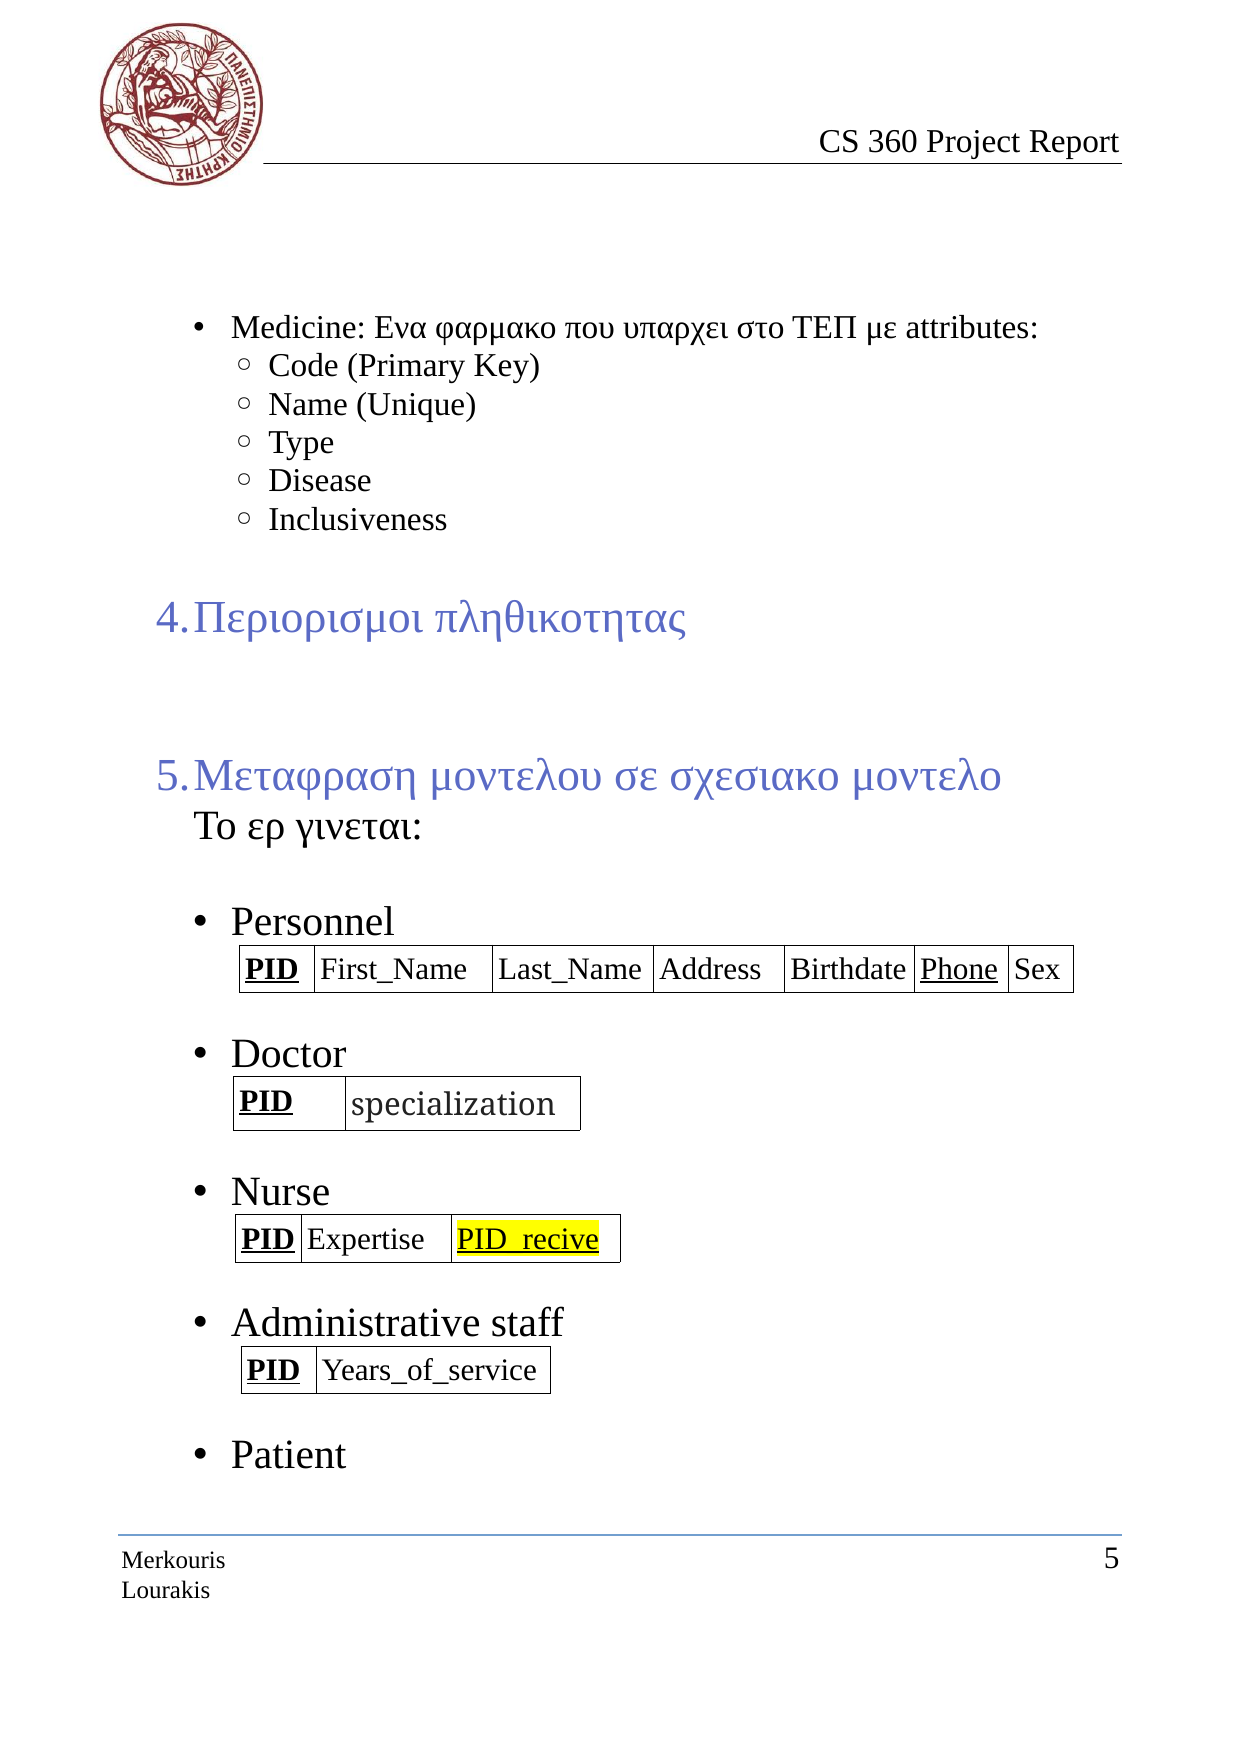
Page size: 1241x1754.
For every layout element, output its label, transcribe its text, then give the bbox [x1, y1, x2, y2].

table_header Address [654, 946, 784, 992]
list Nurse [193, 1166, 1122, 1214]
list Disease [231, 460, 1122, 499]
picture [98, 22, 264, 187]
list Administrative staff [193, 1298, 1122, 1346]
list Inclusiveness [231, 499, 1122, 537]
list Code (Primary Key) [231, 345, 1122, 384]
list Personnel [193, 896, 1122, 944]
table_header Sex [1009, 946, 1073, 992]
list Doctor [193, 1028, 1122, 1076]
table_header PID_recive [452, 1215, 620, 1262]
table_header Birthdate [785, 946, 914, 992]
table_header specialization [346, 1077, 580, 1130]
table_header Phone [915, 946, 1008, 992]
table_header PID [236, 1215, 301, 1262]
table_header First_Name [315, 946, 492, 992]
table_header Last_Name [493, 946, 653, 992]
list Type [231, 422, 1122, 460]
table_header PID [242, 1347, 316, 1393]
list Name (Unique) [231, 384, 1122, 422]
table_header Expertise [302, 1215, 451, 1262]
table_header Years_of_service [317, 1347, 550, 1393]
list Medicine: Ενα φαρμακο που υπαρχει στο ΤΕΠ με attributes: [193, 307, 1122, 345]
list Το ερ γινεται: [156, 801, 1122, 848]
table_header PID [240, 946, 314, 992]
list Περιορισμοι πληθικοτητας [156, 590, 1122, 642]
table_header PID [234, 1077, 345, 1130]
list Μεταφραση μοντελου σε σχεσιακο μοντελο [156, 748, 1122, 801]
list Patient [193, 1429, 1122, 1477]
